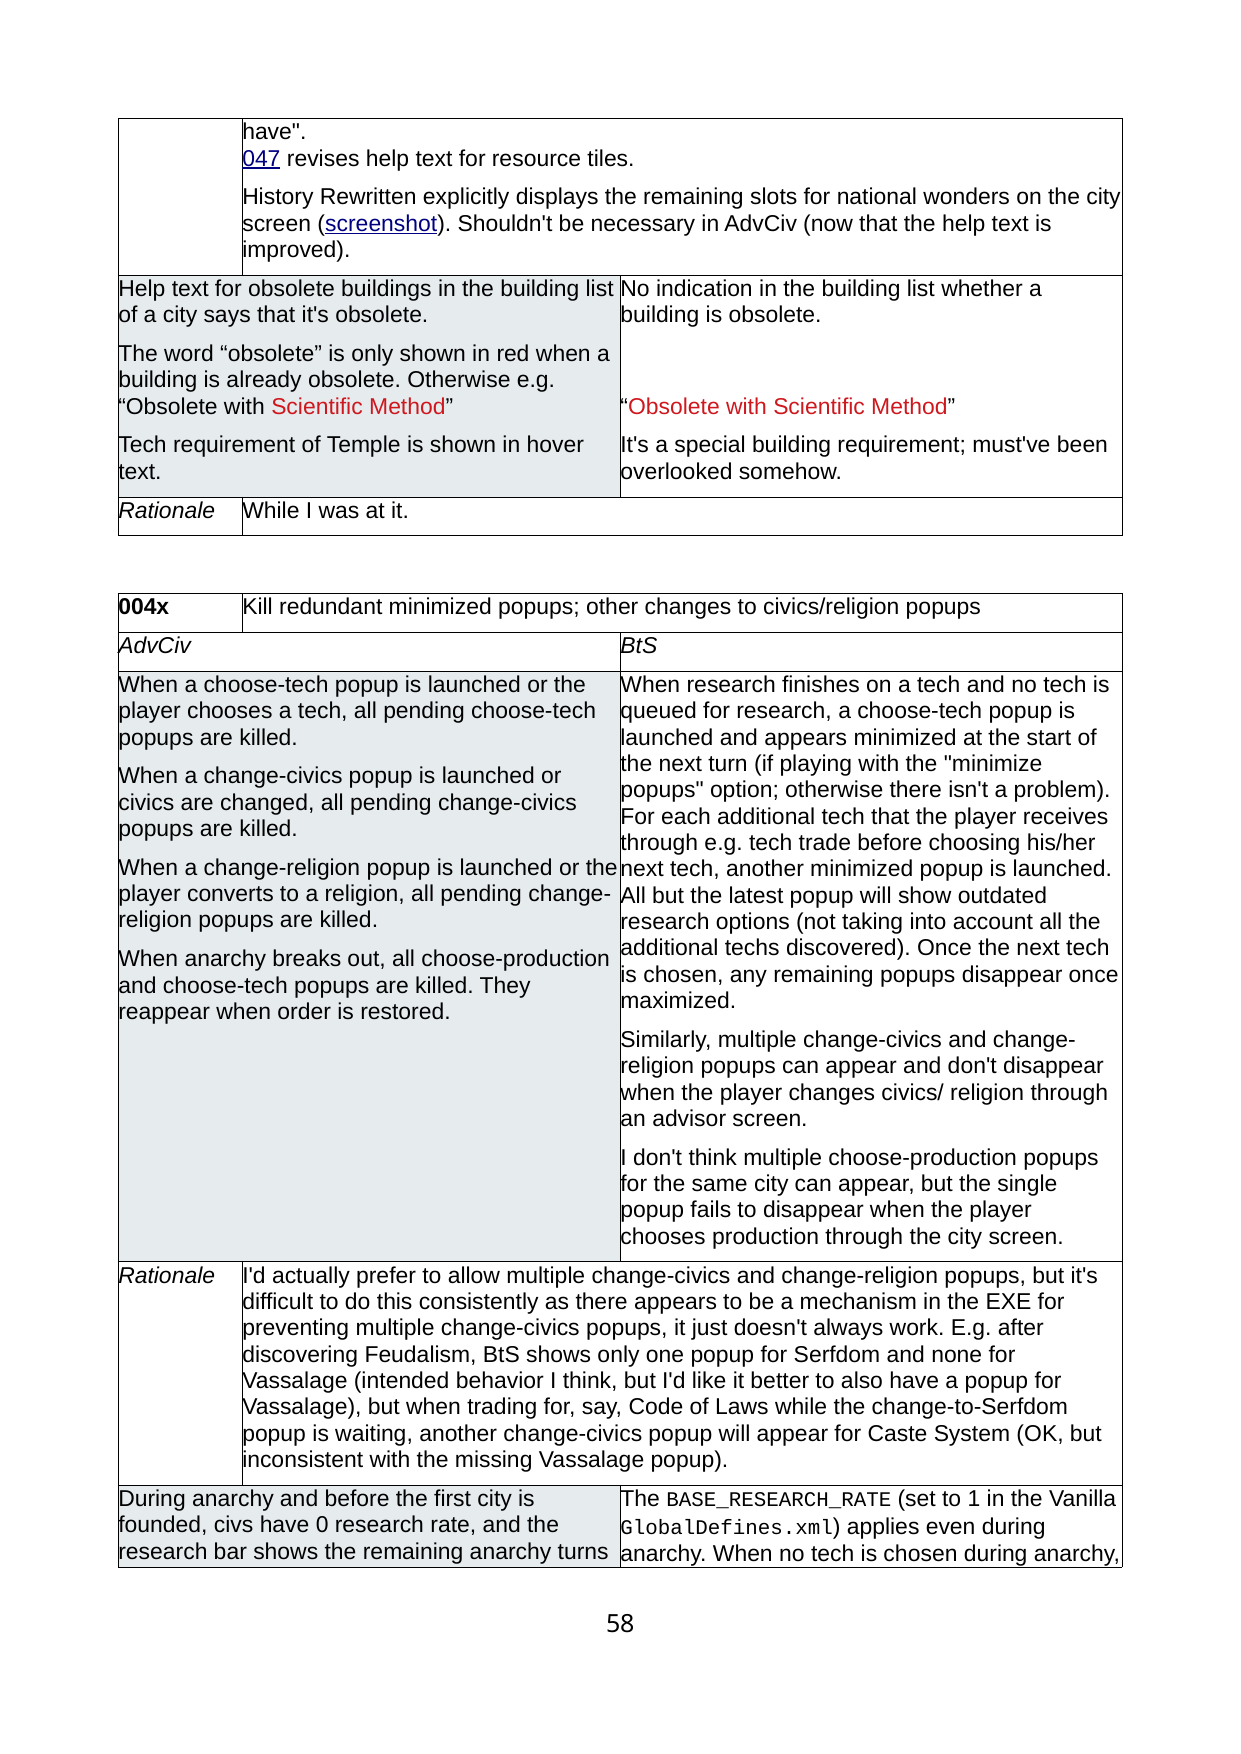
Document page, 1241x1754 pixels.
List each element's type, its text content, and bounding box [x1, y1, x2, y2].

table_cell [119, 119, 242, 275]
table_cell While I was at it. [243, 498, 1122, 535]
table_cell BtS [621, 633, 1122, 671]
table_cell Rationale [119, 498, 242, 535]
table_header 004x [119, 594, 242, 632]
table_cell have". 047 revises help text for resource tiles. History Rewritten explicitly displays the remaining slots for national wonders on the city screen (screenshot). Shouldn't be necessary in AdvCiv (now that the help text is improved). [243, 119, 1122, 275]
table_cell During anarchy and before the first city is founded, civs have 0 research rate, and the research bar shows the remaining anarchy turns [119, 1486, 620, 1567]
table_cell The BASE_RESEARCH_RATE (set to 1 in the Vanilla GlobalDefines.xml) applies even during anarchy. When no tech is chosen during anarchy, [621, 1486, 1122, 1567]
table_cell No indication in the building list whether a building is obsolete. “Obsolete with Scientific Method” It's a special building requirement; must've been overlooked somehow. [621, 276, 1122, 497]
table_cell When research finishes on a tech and no tech is queued for research, a choose-tech popup is launched and appears minimized at the start of the next turn (if playing with the "minimize popups" option; otherwise there isn't a problem). For each additional tech that the player receives through e.g. tech trade before choosing his/her next tech, another minimized popup is launched. All but the latest popup will show outdated research options (not taking into account all the additional techs discovered). Once the next tech is chosen, any remaining popups disappear once maximized. Similarly, multiple change-civics and change-religion popups can appear and don't disappear when the player changes civics/ religion through an advisor screen. I don't think multiple choose-production popups for the same city can appear, but the single popup fails to disappear when the player chooses production through the city screen. [621, 672, 1122, 1261]
table_cell AdvCiv [119, 633, 620, 671]
table_cell I'd actually prefer to allow multiple change-civics and change-religion popups, but it's difficult to do this consistently as there appears to be a mechanism in the EXE for preventing multiple change-civics popups, it just doesn't always work. E.g. after discovering Feudalism, BtS shows only one popup for Serfdom and none for Vassalage (intended behavior I think, but I'd like it better to also have a popup for Vassalage), but when trading for, say, Code of Laws while the change-to-Serfdom popup is waiting, another change-civics popup will appear for Caste System (OK, but inconsistent with the missing Vassalage popup). [243, 1262, 1122, 1485]
table_cell Help text for obsolete buildings in the building list of a city says that it's obsolete. The word “obsolete” is only shown in red when a building is already obsolete. Otherwise e.g. “Obsolete with Scientific Method” Tech requirement of Temple is shown in hover text. [119, 276, 620, 497]
table_cell Rationale [119, 1262, 242, 1485]
table_header Kill redundant minimized popups; other changes to civics/religion popups [243, 594, 1122, 632]
table_cell When a choose-tech popup is launched or the player chooses a tech, all pending choose-tech popups are killed. When a change-civics popup is launched or civics are changed, all pending change-civics popups are killed. When a change-religion popup is launched or the player converts to a religion, all pending change-religion popups are killed. When anarchy breaks out, all choose-production and choose-tech popups are killed. They reappear when order is restored. [119, 672, 620, 1261]
